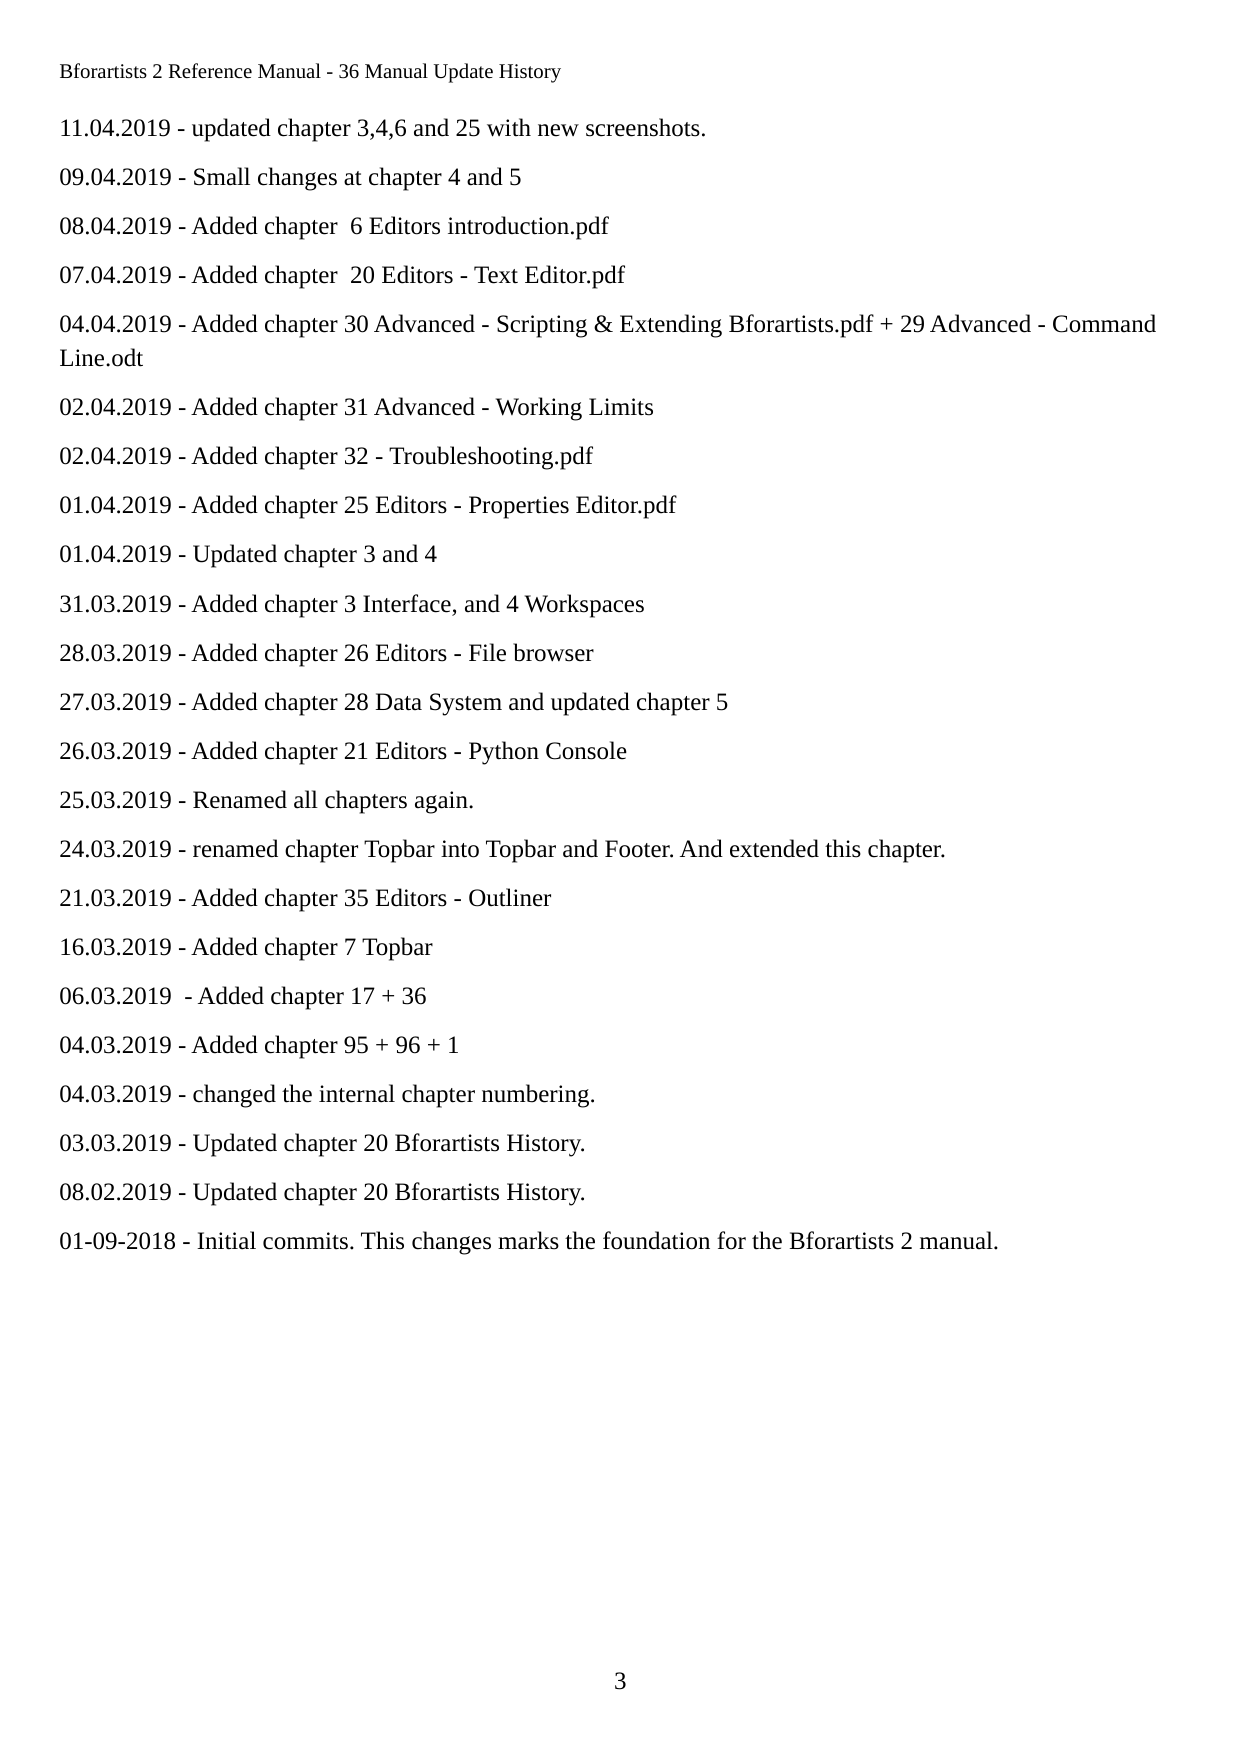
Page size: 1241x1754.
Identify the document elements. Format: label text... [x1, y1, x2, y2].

text 27.03.2019 - Added chapter 28 Data System and updated chapter 5 [59, 687, 1181, 716]
text 01.04.2019 - Updated chapter 3 and 4 [59, 539, 1181, 568]
text 11.04.2019 - updated chapter 3,4,6 and 25 with new screenshots. [59, 113, 1181, 141]
text 06.03.2019 - Added chapter 17 + 36 [59, 981, 1181, 1010]
text 26.03.2019 - Added chapter 21 Editors - Python Console [59, 736, 1181, 764]
text 02.04.2019 - Added chapter 31 Advanced - Working Limits [59, 392, 1181, 421]
text 08.04.2019 - Added chapter 6 Editors introduction.pdf [59, 211, 1181, 239]
text 03.03.2019 - Updated chapter 20 Bforartists History. [59, 1128, 1181, 1157]
text 04.03.2019 - Added chapter 95 + 96 + 1 [59, 1030, 1181, 1059]
text 04.04.2019 - Added chapter 30 Advanced - Scripting & Extending Bforartists.pdf + 29 Advanced - Command Line.odt [59, 309, 1181, 372]
text 02.04.2019 - Added chapter 32 - Troubleshooting.pdf [59, 441, 1181, 470]
text 07.04.2019 - Added chapter 20 Editors - Text Editor.pdf [59, 260, 1181, 288]
text 25.03.2019 - Renamed all chapters again. [59, 785, 1181, 814]
text 24.03.2019 - renamed chapter Topbar into Topbar and Footer. And extended this chapter. [59, 834, 1181, 863]
text 28.03.2019 - Added chapter 26 Editors - File browser [59, 638, 1181, 666]
text 31.03.2019 - Added chapter 3 Interface, and 4 Workspaces [59, 589, 1181, 617]
text 09.04.2019 - Small changes at chapter 4 and 5 [59, 162, 1181, 190]
text 08.02.2019 - Updated chapter 20 Bforartists History. [59, 1177, 1181, 1206]
text 01-09-2018 - Initial commits. This changes marks the foundation for the Bforartists 2 manual. [59, 1226, 1181, 1255]
text 01.04.2019 - Added chapter 25 Editors - Properties Editor.pdf [59, 491, 1181, 519]
text 21.03.2019 - Added chapter 35 Editors - Outliner [59, 883, 1181, 912]
text 04.03.2019 - changed the internal chapter numbering. [59, 1079, 1181, 1108]
text 16.03.2019 - Added chapter 7 Topbar [59, 932, 1181, 961]
